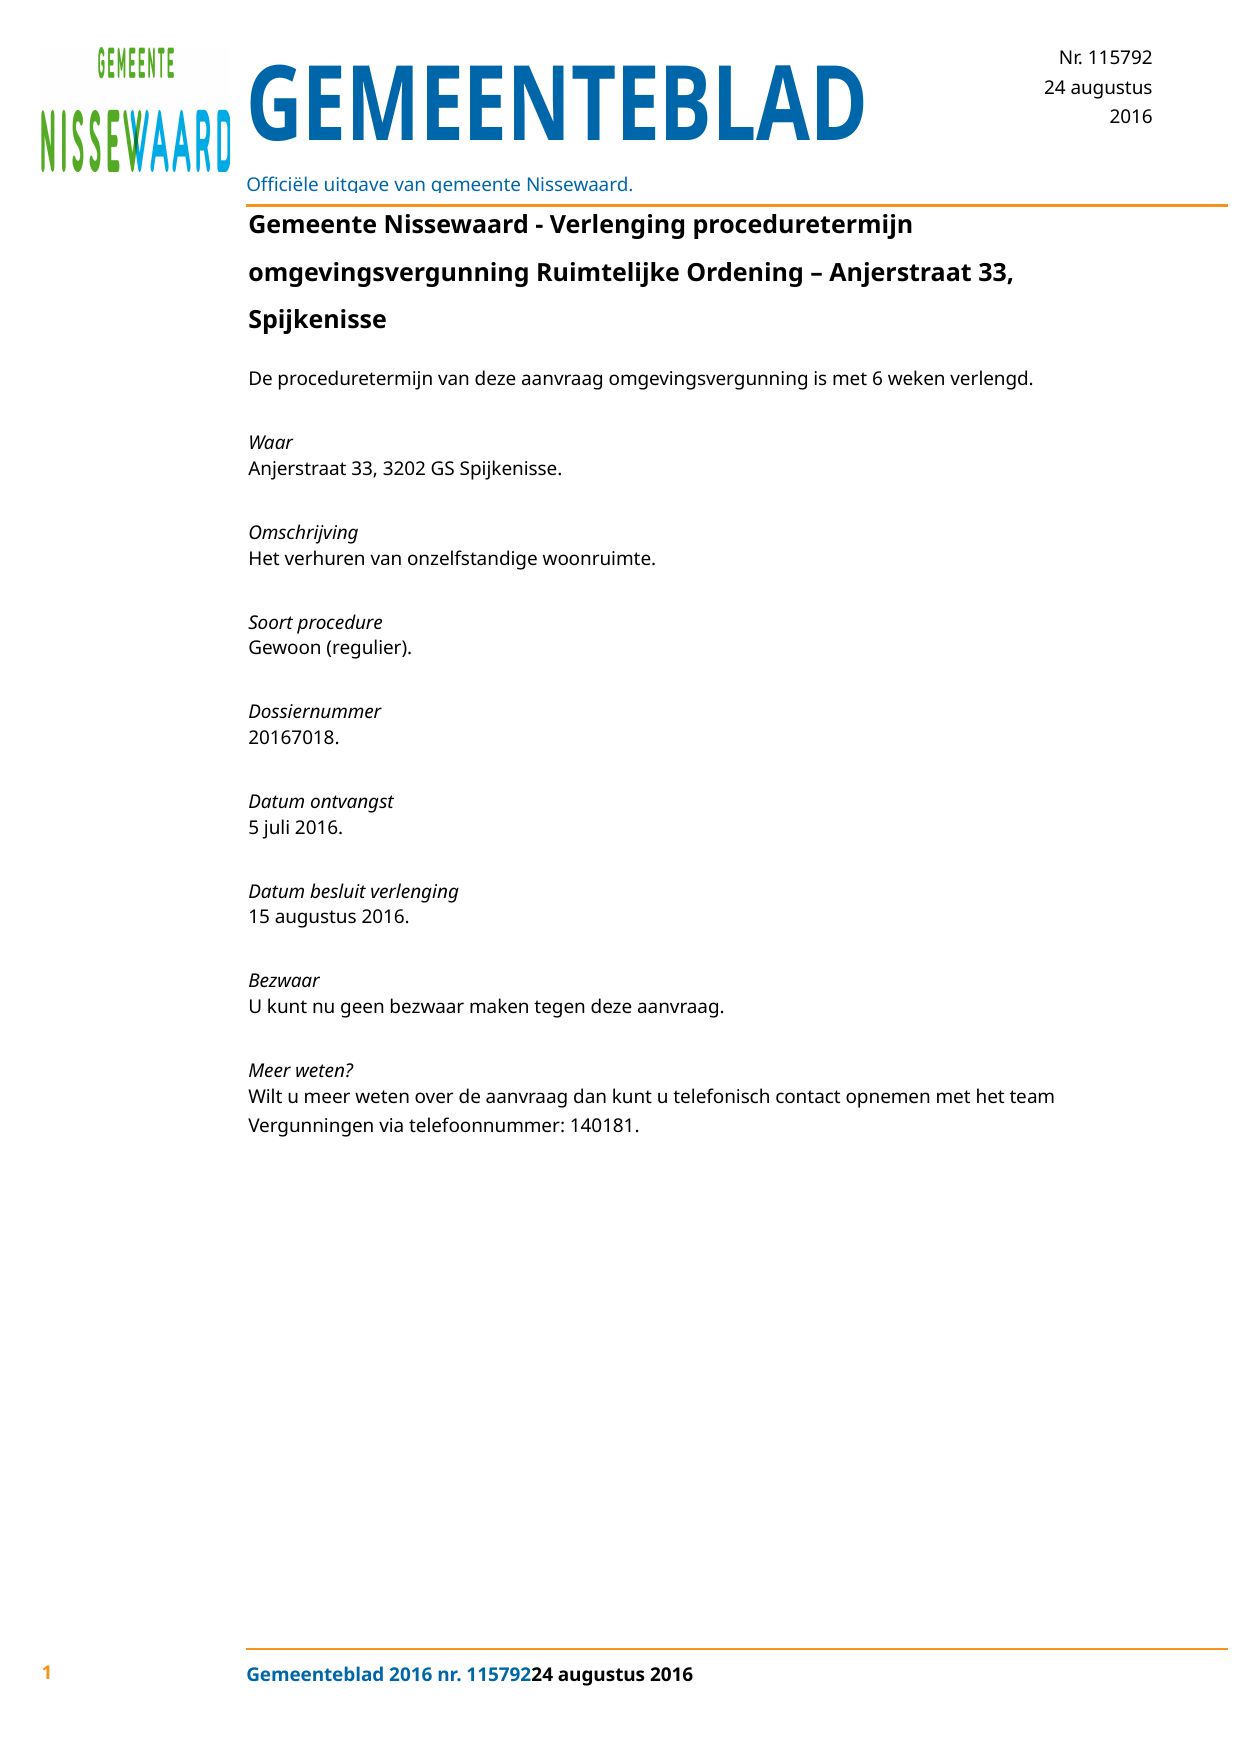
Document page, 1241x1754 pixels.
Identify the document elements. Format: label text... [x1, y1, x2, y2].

picture [222, 122, 227, 160]
picture [154, 157, 165, 172]
text Omschrijving [248, 519, 1152, 545]
text Soort procedure [248, 609, 1152, 634]
text Datum ontvangst [248, 788, 1152, 814]
text Anjerstraat 33, 3202 GS Spijkenisse. [248, 455, 1152, 481]
picture [41, 47, 231, 172]
text Het verhuren van onzelfstandige woonruimte. [248, 545, 1152, 571]
picture [200, 151, 206, 172]
text 20167018. [248, 724, 1152, 750]
text Gewoon (regulier). [248, 634, 1152, 660]
text Datum besluit verlenging [248, 878, 1152, 904]
text 5 juli 2016. [248, 814, 1152, 840]
text Meer weten? [248, 1057, 1152, 1083]
text Gemeente Nissewaard - Verlenging proceduretermijn omgevingsvergunning Ruimtelijke Ordening – Anjerstraat 33, Spijkenisse [248, 207, 1152, 336]
text Dossiernummer [248, 698, 1152, 724]
text Wilt u meer weten over de aanvraag dan kunt u telefonisch contact opnemen met het team Vergunningen via telefoonnummer: 140181. [248, 1083, 1152, 1138]
text U kunt nu geen bezwaar maken tegen deze aanvraag. [248, 993, 1152, 1019]
picture [176, 157, 187, 172]
text De proceduretermijn van deze aanvraag omgevingsvergunning is met 6 weken verlengd. [248, 366, 1152, 391]
text Waar [248, 429, 1152, 455]
text Bezwaar [248, 968, 1152, 993]
text 15 augustus 2016. [248, 904, 1152, 929]
picture [201, 122, 206, 138]
